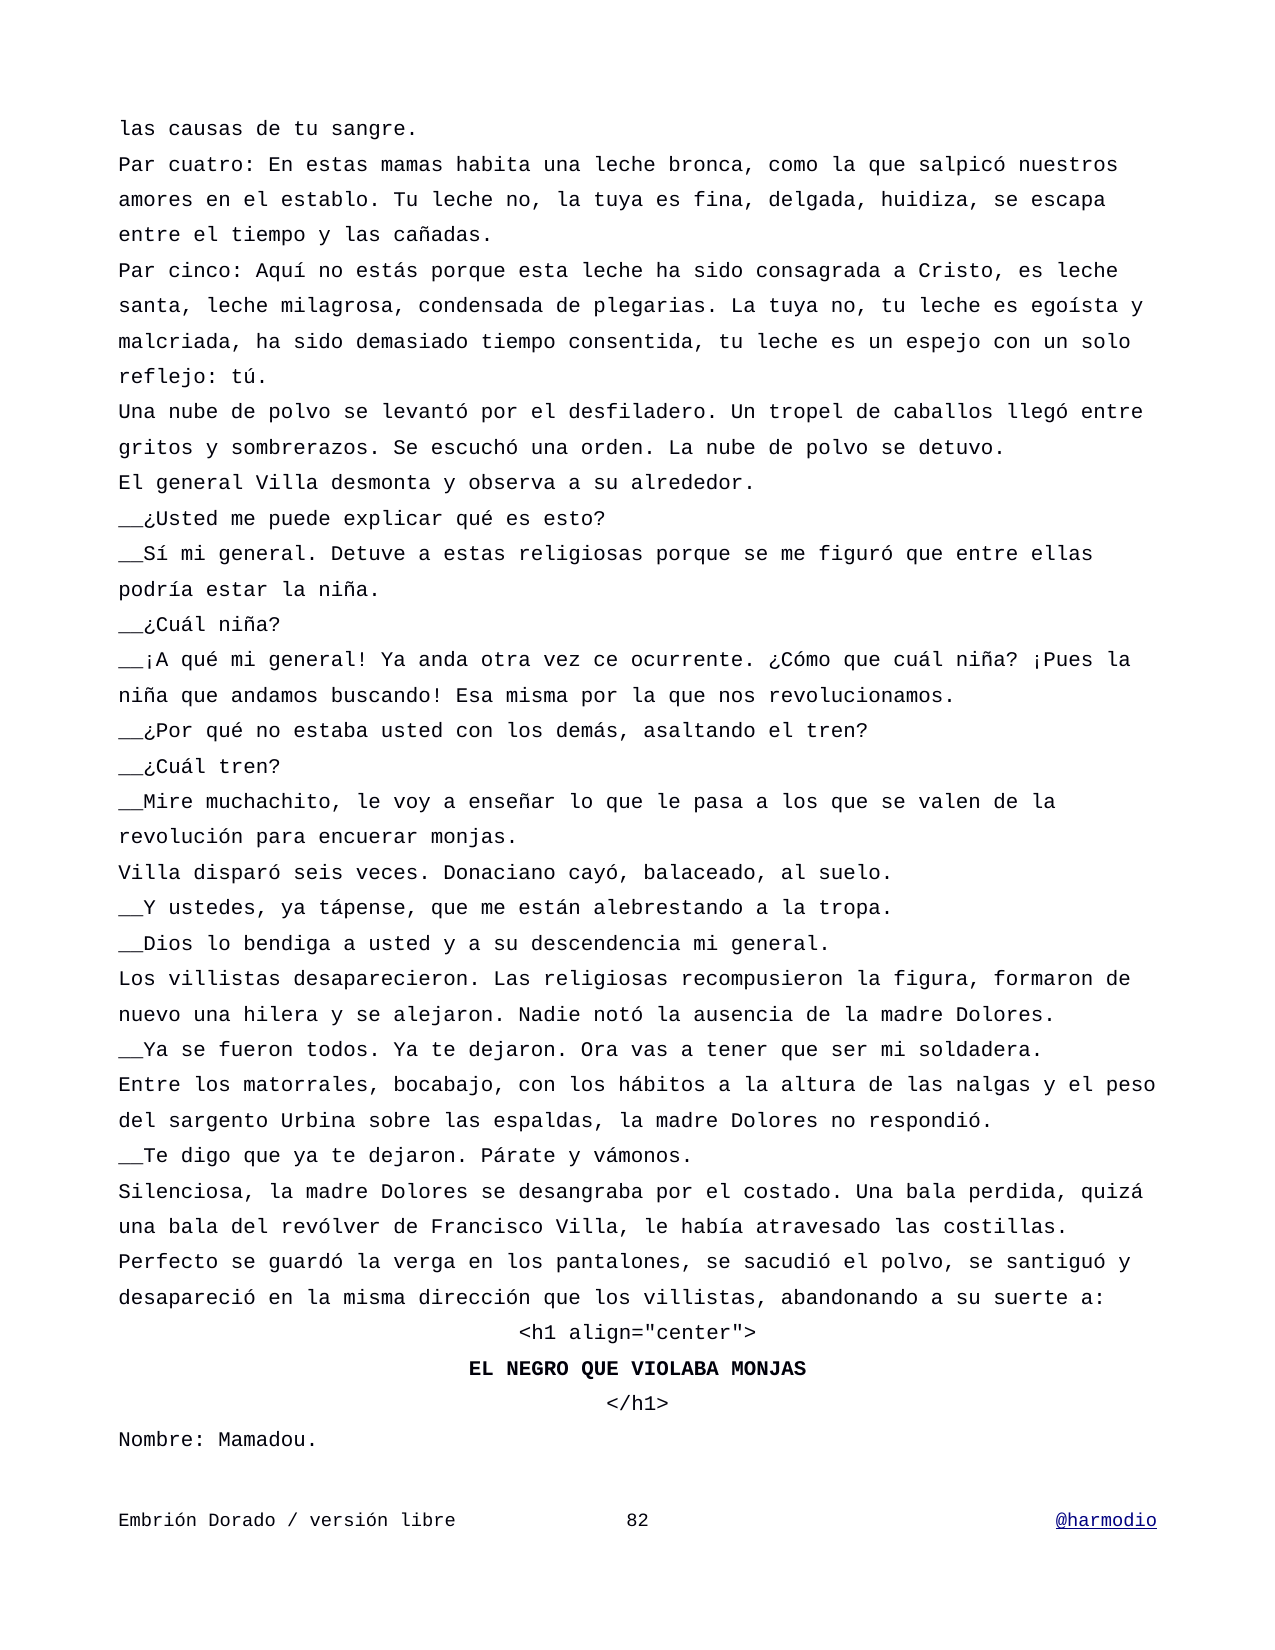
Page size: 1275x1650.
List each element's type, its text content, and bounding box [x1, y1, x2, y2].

text __Ya se fueron todos. Ya te dejaron. Ora vas a tener que ser mi soldadera. [118, 1039, 1157, 1063]
text __¿Cuál tren? [118, 756, 1157, 779]
text Villa disparó seis veces. Donaciano cayó, balaceado, al suelo. [118, 862, 1157, 886]
text las causas de tu sangre. [118, 118, 1157, 142]
text __Y ustedes, ya tápense, que me están alebrestando a la tropa. [118, 897, 1157, 921]
text __¿Por qué no estaba usted con los demás, asaltando el tren? [118, 720, 1157, 744]
text __Sí mi general. Detuve a estas religiosas porque se me figuró que entre ellas podría estar la niña. [118, 543, 1157, 602]
text </h1> [118, 1393, 1157, 1417]
text Par cuatro: En estas mamas habita una leche bronca, como la que salpicó nuestros amores en el establo. Tu leche no, la tuya es fina, delgada, huidiza, se escapa entre el tiempo y las cañadas. [118, 153, 1157, 248]
text __Mire muchachito, le voy a enseñar lo que le pasa a los que se valen de la revolución para encuerar monjas. [118, 791, 1157, 850]
text Nombre: Mamadou. [118, 1428, 1157, 1452]
text EL NEGRO QUE VIOLABA MONJAS [118, 1358, 1157, 1381]
text El general Villa desmonta y observa a su alrededor. [118, 472, 1157, 496]
text Una nube de polvo se levantó por el desfiladero. Un tropel de caballos llegó entre gritos y sombrerazos. Se escuchó una orden. La nube de polvo se detuvo. [118, 401, 1157, 461]
text <h1 align="center"> [118, 1322, 1157, 1346]
text __¡A qué mi general! Ya anda otra vez ce ocurrente. ¿Cómo que cuál niña? ¡Pues la niña que andamos buscando! Esa misma por la que nos revolucionamos. [118, 649, 1157, 708]
text __¿Cuál niña? [118, 614, 1157, 638]
text Par cinco: Aquí no estás porque esta leche ha sido consagrada a Cristo, es leche santa, leche milagrosa, condensada de plegarias. La tuya no, tu leche es egoísta y malcriada, ha sido demasiado tiempo consentida, tu leche es un espejo con un solo reflejo: tú. [118, 260, 1157, 390]
text Entre los matorrales, bocabajo, con los hábitos a la altura de las nalgas y el peso del sargento Urbina sobre las espaldas, la madre Dolores no respondió. [118, 1074, 1157, 1133]
text Los villistas desaparecieron. Las religiosas recompusieron la figura, formaron de nuevo una hilera y se alejaron. Nadie notó la ausencia de la madre Dolores. [118, 968, 1157, 1027]
text Perfecto se guardó la verga en los pantalones, se sacudió el polvo, se santiguó y desapareció en la misma dirección que los villistas, abandonando a su suerte a: [118, 1251, 1157, 1311]
text __Te digo que ya te dejaron. Párate y vámonos. [118, 1145, 1157, 1169]
text __¿Usted me puede explicar qué es esto? [118, 508, 1157, 531]
text Silenciosa, la madre Dolores se desangraba por el costado. Una bala perdida, quizá una bala del revólver de Francisco Villa, le había atravesado las costillas. [118, 1181, 1157, 1240]
text __Dios lo bendiga a usted y a su descendencia mi general. [118, 933, 1157, 956]
